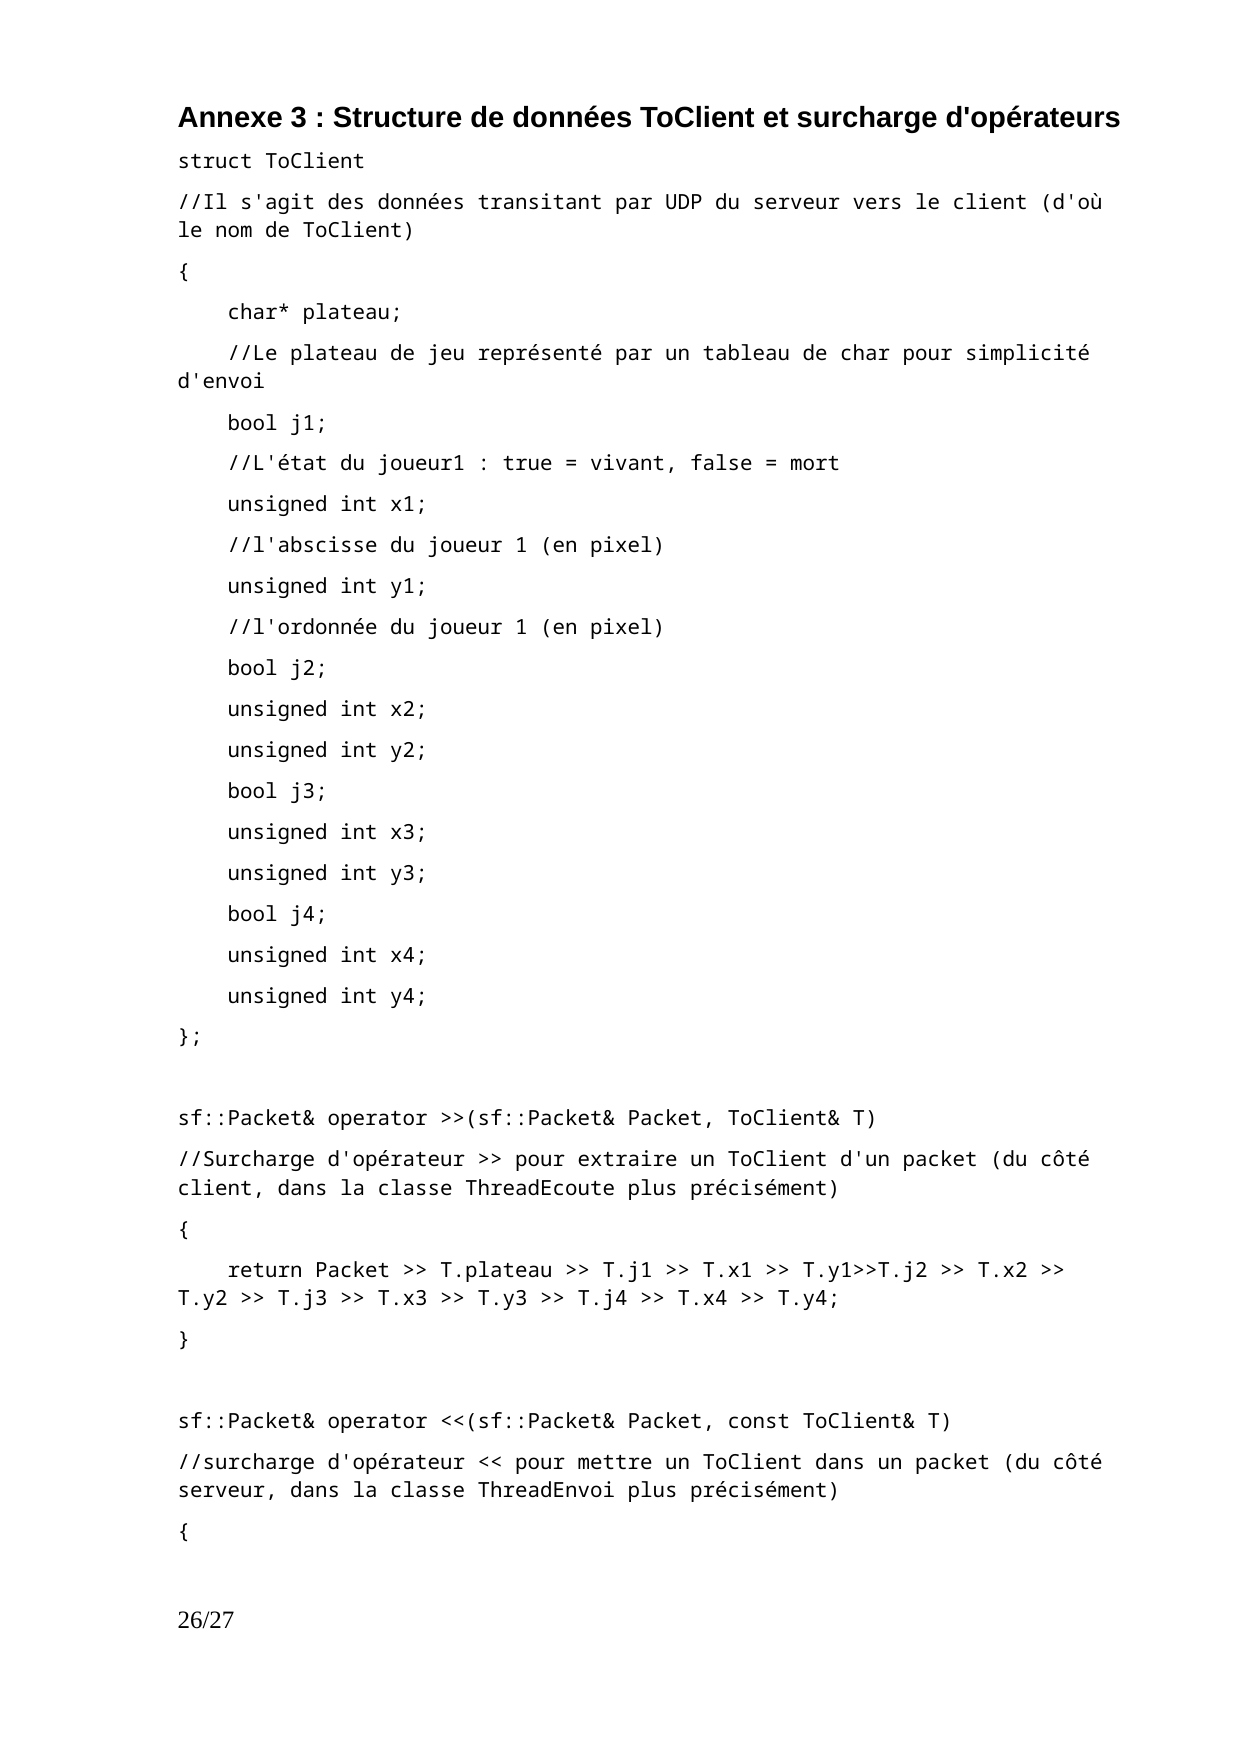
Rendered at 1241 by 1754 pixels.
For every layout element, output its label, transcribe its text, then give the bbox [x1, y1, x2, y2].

text unsigned int x1; [177, 489, 1122, 518]
text { [177, 256, 1122, 285]
text { [177, 1516, 1122, 1545]
text //Le plateau de jeu représenté par un tableau de char pour simplicité d'envoi [177, 338, 1122, 395]
text return Packet >> T.plateau >> T.j1 >> T.x1 >> T.y1>>T.j2 >> T.x2 >> T.y2 >> T.j3 >> T.x3 >> T.y3 >> T.j4 >> T.x4 >> T.y4; [177, 1255, 1122, 1312]
text unsigned int y1; [177, 571, 1122, 600]
text unsigned int y2; [177, 735, 1122, 763]
text sf::Packet& operator >>(sf::Packet& Packet, ToClient& T) [177, 1103, 1122, 1132]
text unsigned int x2; [177, 694, 1122, 723]
text //L'état du joueur1 : true = vivant, false = mort [177, 448, 1122, 477]
text sf::Packet& operator <<(sf::Packet& Packet, const ToClient& T) [177, 1406, 1122, 1434]
text { [177, 1214, 1122, 1242]
text bool j1; [177, 408, 1122, 436]
text unsigned int x3; [177, 817, 1122, 845]
text unsigned int y4; [177, 981, 1122, 1009]
text unsigned int y3; [177, 858, 1122, 886]
subtitle Annexe 3 : Structure de données ToClient et surcharge d'opérateurs [177, 100, 1122, 133]
text //l'abscisse du joueur 1 (en pixel) [177, 530, 1122, 559]
text //Surcharge d'opérateur >> pour extraire un ToClient d'un packet (du côté client, dans la classe ThreadEcoute plus précisément) [177, 1144, 1122, 1201]
text bool j3; [177, 776, 1122, 804]
text //surcharge d'opérateur << pour mettre un ToClient dans un packet (du côté serveur, dans la classe ThreadEnvoi plus précisément) [177, 1447, 1122, 1504]
text bool j2; [177, 653, 1122, 682]
text } [177, 1324, 1122, 1353]
text struct ToClient [177, 146, 1122, 174]
text char* plateau; [177, 297, 1122, 326]
text }; [177, 1022, 1122, 1050]
text bool j4; [177, 899, 1122, 927]
text //Il s'agit des données transitant par UDP du serveur vers le client (d'où le nom de ToClient) [177, 187, 1122, 244]
text //l'ordonnée du joueur 1 (en pixel) [177, 612, 1122, 641]
text unsigned int x4; [177, 940, 1122, 968]
